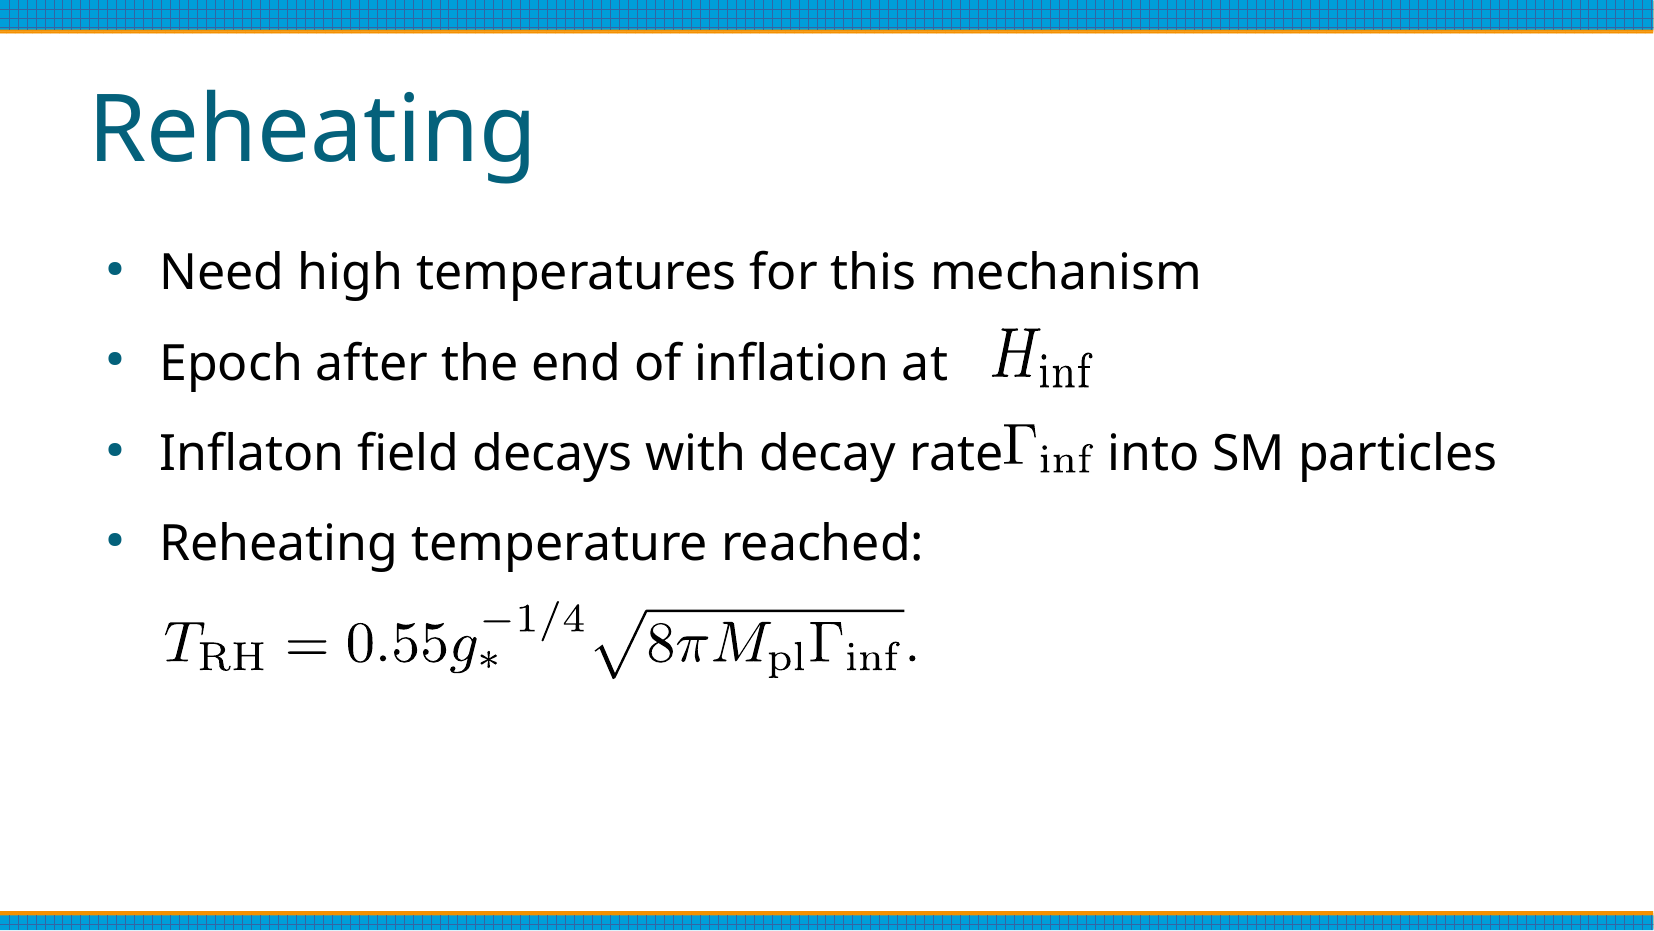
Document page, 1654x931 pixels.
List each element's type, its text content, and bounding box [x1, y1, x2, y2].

title Reheating [88, 44, 1565, 207]
text_box [1004, 424, 1094, 473]
text_box [164, 601, 916, 680]
list Need high temperatures for this mechanism Epoch after the end of inflation at Inflaton field decays with decay rate into SM particles Reheating temperature reached: [88, 236, 1565, 901]
text_box [991, 328, 1093, 388]
